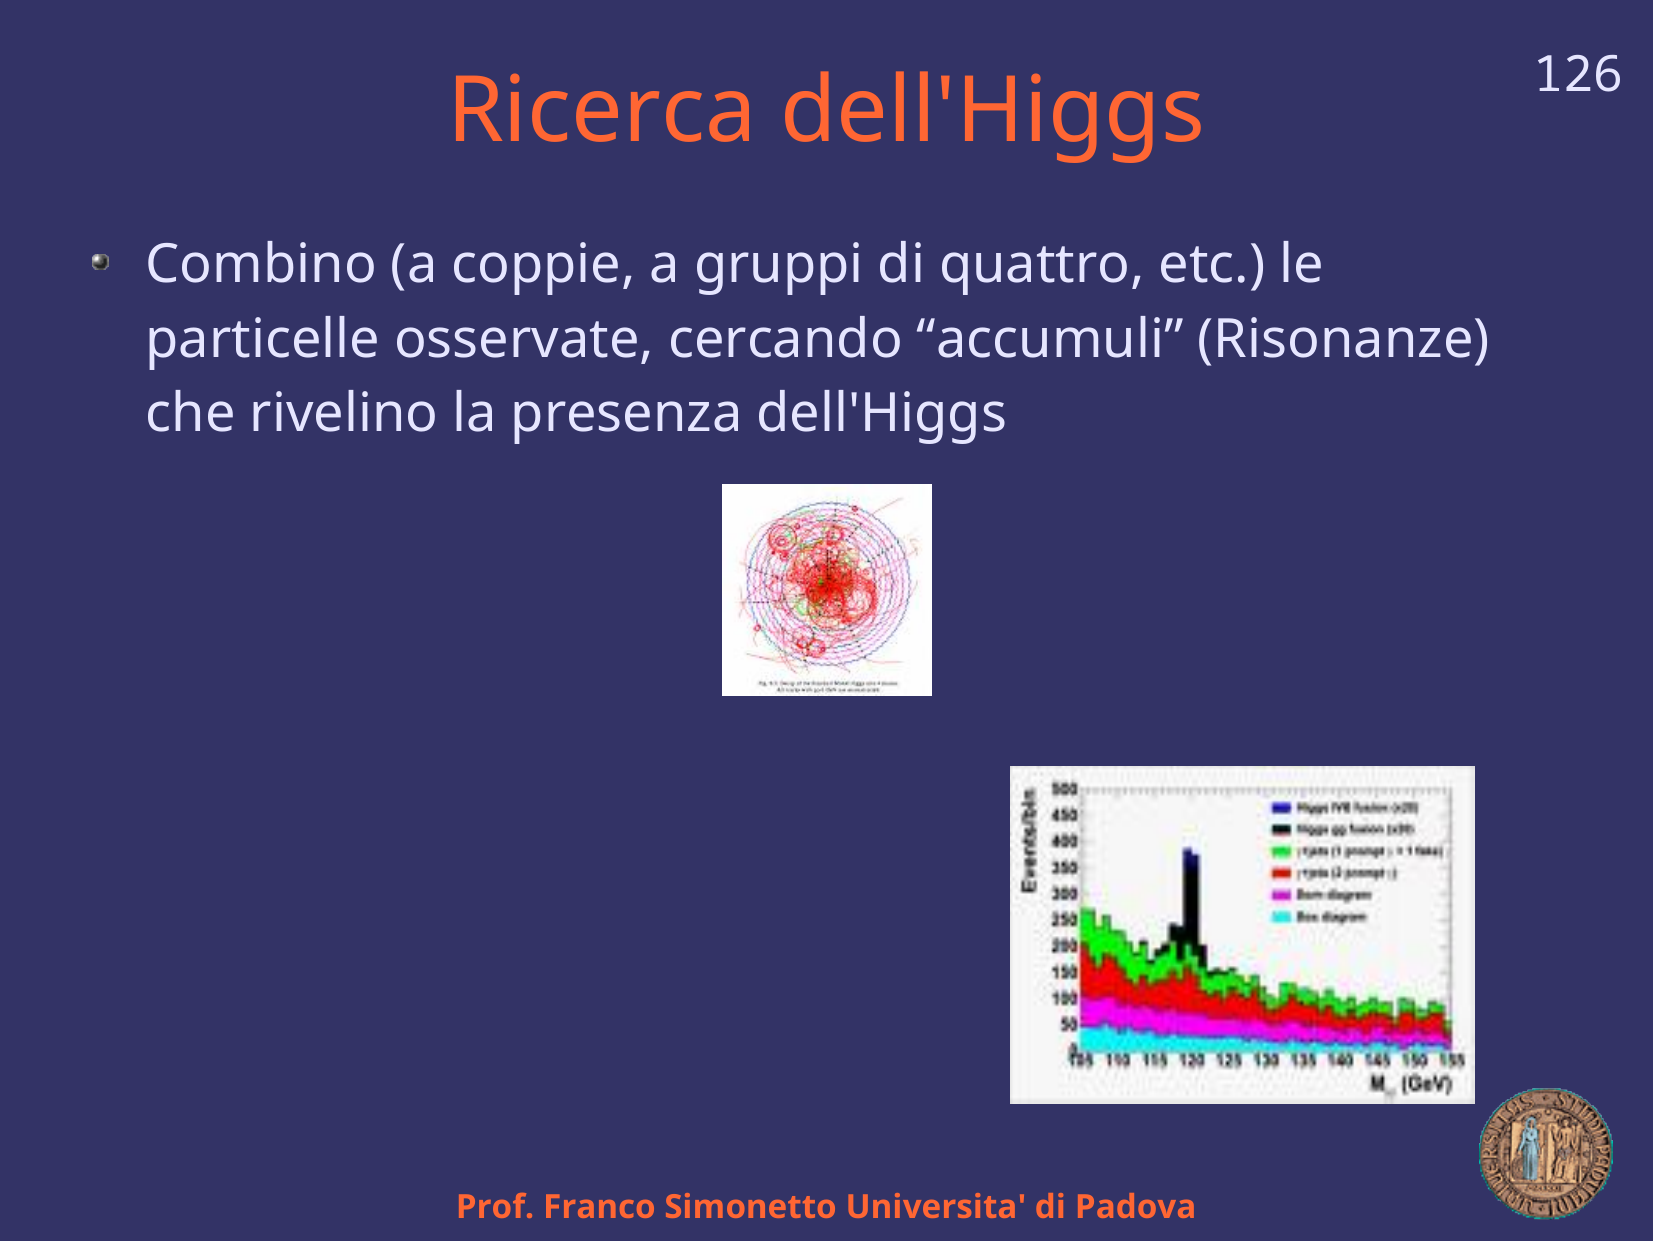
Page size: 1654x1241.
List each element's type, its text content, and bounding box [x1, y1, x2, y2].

picture [722, 484, 932, 696]
title Ricerca dell'Higgs [82, 55, 1571, 156]
list Combino (a coppie, a gruppi di quattro, etc.) le particelle osservate, cercando “accumuli” (Risonanze) che rivelino la presenza dell'Higgs [75, 225, 1563, 1119]
picture [1010, 766, 1475, 1104]
picture [1479, 1087, 1613, 1221]
